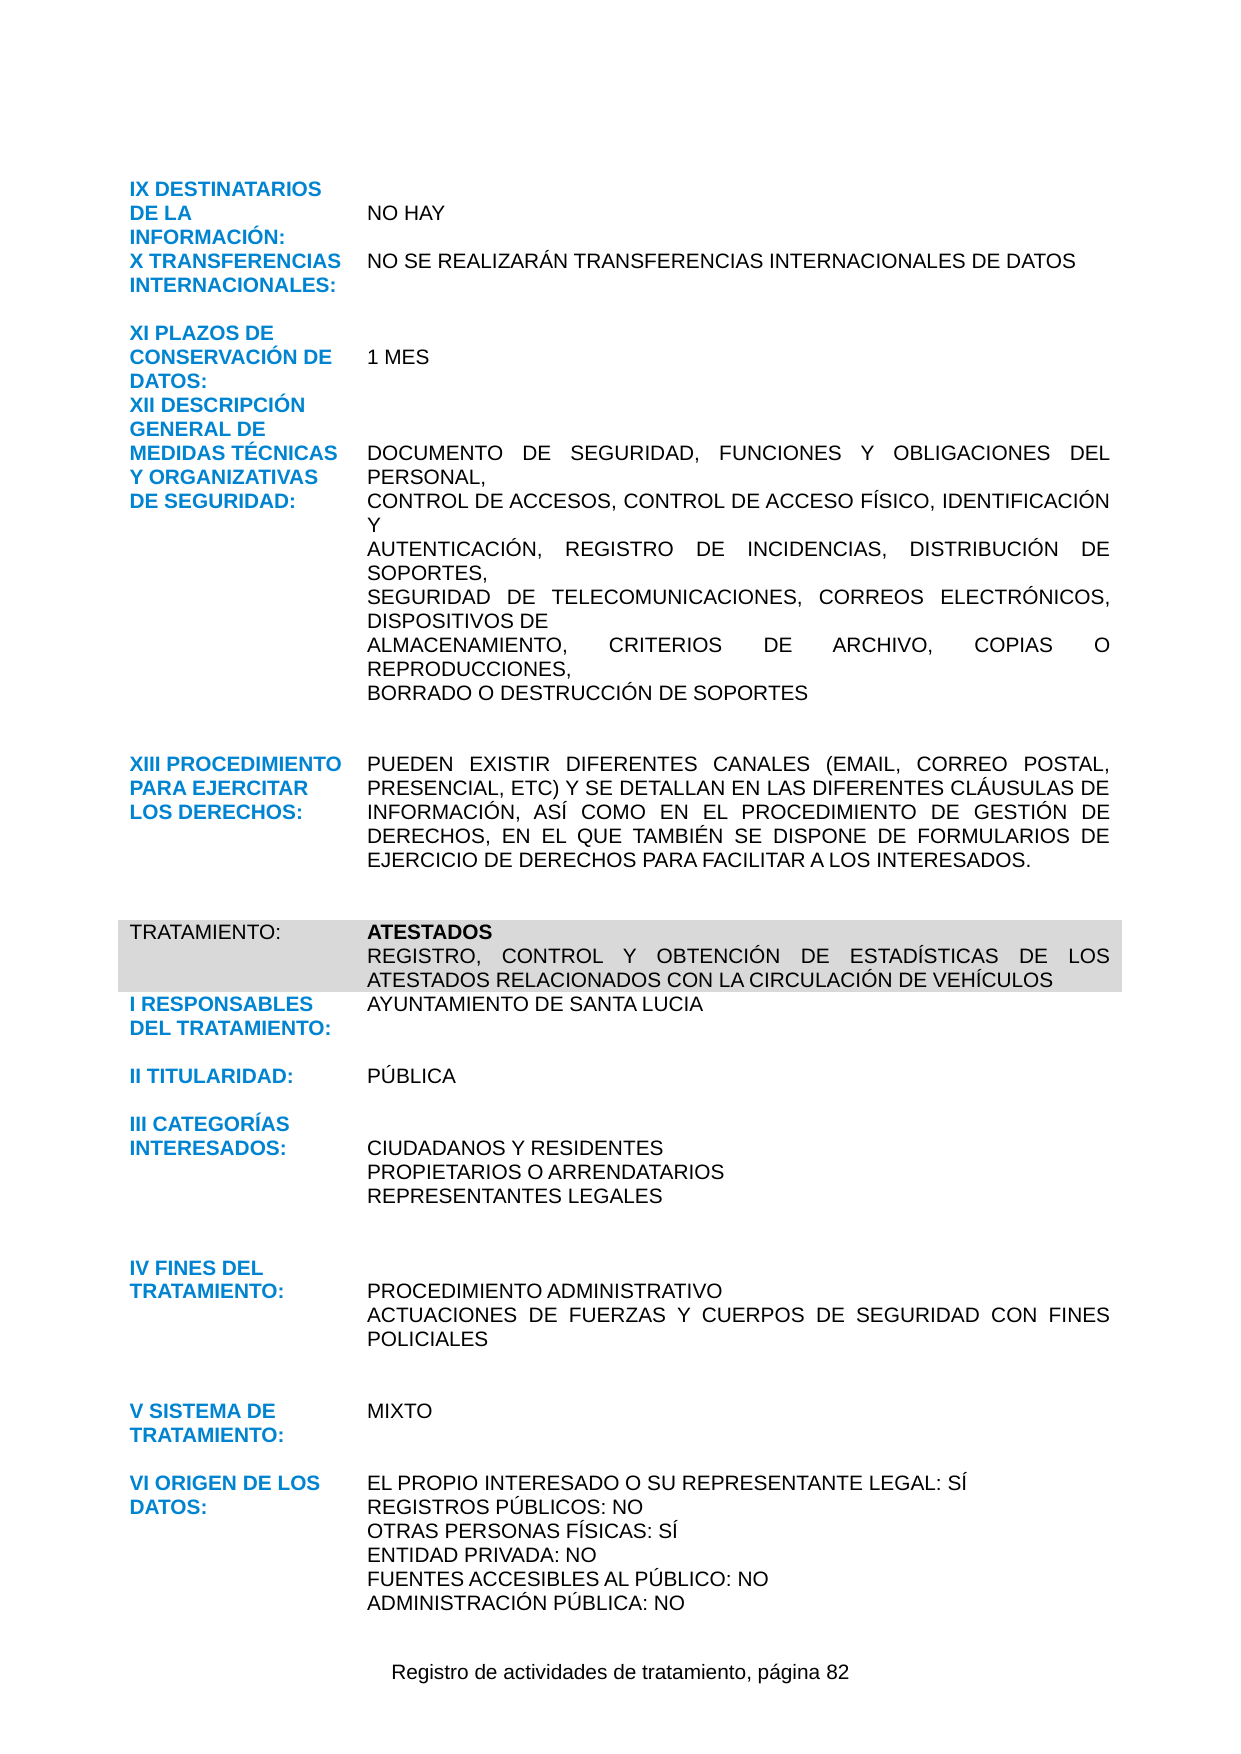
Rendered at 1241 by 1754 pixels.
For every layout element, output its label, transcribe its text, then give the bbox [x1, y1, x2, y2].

table_header ATESTADOS REGISTRO, CONTROL Y OBTENCIÓN DE ESTADÍSTICAS DE LOS ATESTADOS RELACIONADOS CON LA CIRCULACIÓN DE VEHÍCULOS [356, 920, 1122, 992]
table_cell MIXTO [356, 1399, 1122, 1471]
table_cell EL PROPIO INTERESADO O SU REPRESENTANTE LEGAL: SÍ REGISTROS PÚBLICOS: NO OTRAS PERSONAS FÍSICAS: SÍ ENTIDAD PRIVADA: NO FUENTES ACCESIBLES AL PÚBLICO: NO ADMINISTRACIÓN PÚBLICA: NO [356, 1471, 1122, 1615]
table_cell PUEDEN EXISTIR DIFERENTES CANALES (EMAIL, CORREO POSTAL, PRESENCIAL, ETC) Y SE DETALLAN EN LAS DIFERENTES CLÁUSULAS DE INFORMACIÓN, ASÍ COMO EN EL PROCEDIMIENTO DE GESTIÓN DE DERECHOS, EN EL QUE TAMBIÉN SE DISPONE DE FORMULARIOS DE EJERCICIO DE DERECHOS PARA FACILITAR A LOS INTERESADOS. [356, 752, 1122, 896]
table_cell NO HAY [356, 177, 1122, 249]
table_cell PÚBLICA [356, 1064, 1122, 1112]
table_cell DOCUMENTO DE SEGURIDAD, FUNCIONES Y OBLIGACIONES DEL PERSONAL, CONTROL DE ACCESOS, CONTROL DE ACCESO FÍSICO, IDENTIFICACIÓN Y AUTENTICACIÓN, REGISTRO DE INCIDENCIAS, DISTRIBUCIÓN DE SOPORTES, SEGURIDAD DE TELECOMUNICACIONES, CORREOS ELECTRÓNICOS, DISPOSITIVOS DE ALMACENAMIENTO, CRITERIOS DE ARCHIVO, COPIAS O REPRODUCCIONES, BORRADO O DESTRUCCIÓN DE SOPORTES [356, 393, 1122, 752]
table_cell V SISTEMA DE TRATAMIENTO: [118, 1399, 356, 1471]
table_cell III CATEGORÍAS INTERESADOS: [118, 1112, 356, 1255]
table_cell IX DESTINATARIOS DE LA INFORMACIÓN: [118, 177, 356, 249]
table_cell VI ORIGEN DE LOS DATOS: [118, 1471, 356, 1615]
table_cell XIII PROCEDIMIENTO PARA EJERCITAR LOS DERECHOS: [118, 752, 356, 896]
table_cell X TRANSFERENCIAS INTERNACIONALES: [118, 249, 356, 321]
table_cell CIUDADANOS Y RESIDENTES PROPIETARIOS O ARRENDATARIOS REPRESENTANTES LEGALES [356, 1112, 1122, 1255]
table_cell 1 MES [356, 321, 1122, 393]
table_cell AYUNTAMIENTO DE SANTA LUCIA [356, 992, 1122, 1064]
table_cell I RESPONSABLES DEL TRATAMIENTO: [118, 992, 356, 1064]
table_cell IV FINES DEL TRATAMIENTO: [118, 1255, 356, 1399]
table_cell XI PLAZOS DE CONSERVACIÓN DE DATOS: [118, 321, 356, 393]
table_header TRATAMIENTO: [118, 920, 356, 992]
table_cell XII DESCRIPCIÓN GENERAL DE MEDIDAS TÉCNICAS Y ORGANIZATIVAS DE SEGURIDAD: [118, 393, 356, 752]
table_cell II TITULARIDAD: [118, 1064, 356, 1112]
table_cell PROCEDIMIENTO ADMINISTRATIVO ACTUACIONES DE FUERZAS Y CUERPOS DE SEGURIDAD CON FINES POLICIALES [356, 1255, 1122, 1399]
table_cell NO SE REALIZARÁN TRANSFERENCIAS INTERNACIONALES DE DATOS [356, 249, 1122, 321]
